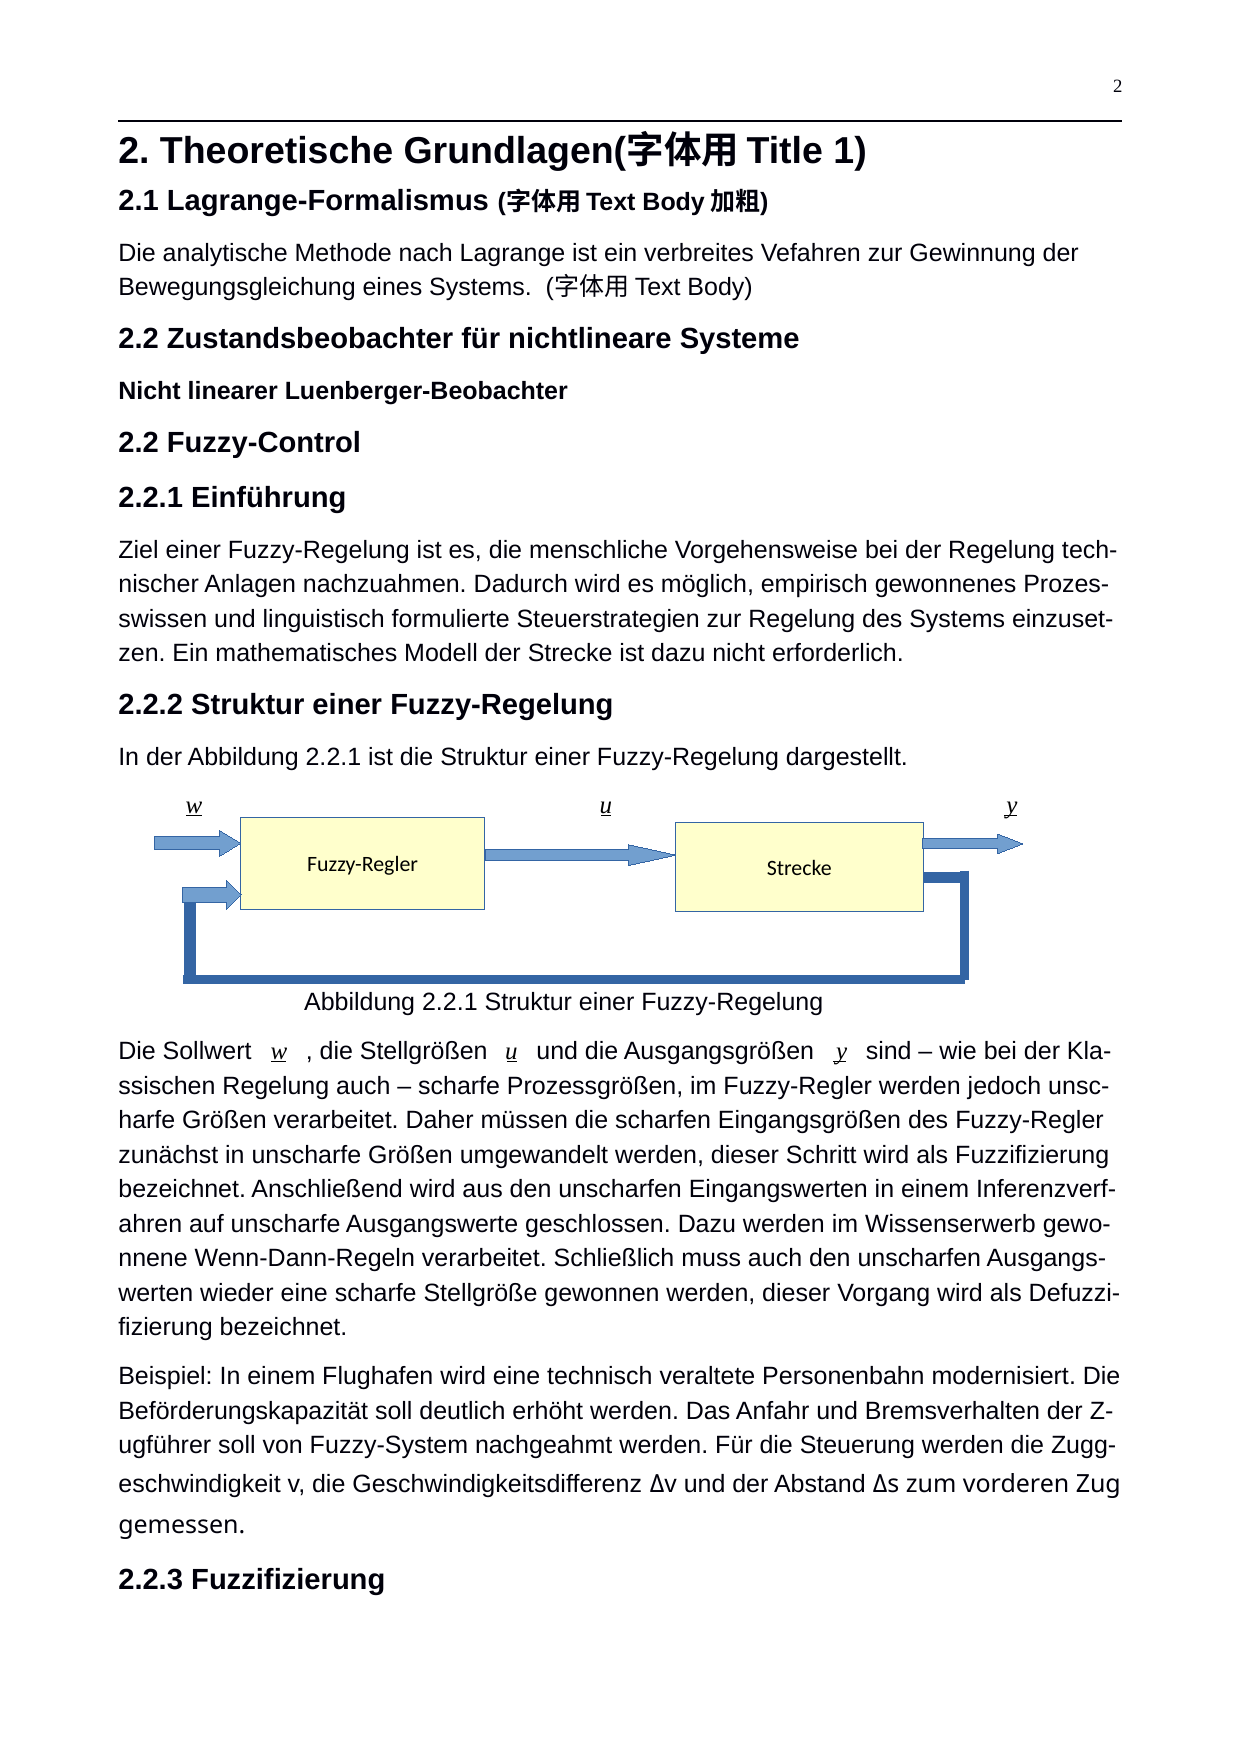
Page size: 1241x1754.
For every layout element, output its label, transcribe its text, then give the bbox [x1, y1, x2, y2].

text 2.2 Fuzzy-Control [118, 425, 1122, 459]
text 2.1 Lagrange-Formalismus (字体用Text Body加粗) [118, 183, 1122, 216]
text Beispiel: In einem Flughafen wird eine technisch veraltete Personenbahn modernisiert. Die Beförderungskapazität soll deutlich erhöht werden. Das Anfahr und Bremsverhalten der Z-ugführer soll von Fuzzy-System nachgeahmt werden. Für die Steuerung werden die Zugg-eschwindigkeit v, die Geschwindigkeitsdifferenz Δv und der Abstand Δs zum vorderen Zug gemessen. [118, 1361, 1122, 1541]
text 2.2.1 Einführung [118, 480, 1122, 513]
text 2.2.3 Fuzzifizierung [118, 1562, 1122, 1596]
text In der Abbildung 2.2.1 ist die Struktur einer Fuzzy-Regelung dargestellt. [118, 742, 1122, 771]
text Nicht linearer Luenberger-Beobachter [118, 376, 1122, 405]
title 2. Theoretische Grundlagen(字体用Title 1) [118, 128, 1122, 171]
text Abbildung 2.2.1 Struktur einer Fuzzy-Regelung [118, 987, 1122, 1016]
text 2.2 Zustandsbeobachter für nichtlineare Systeme [118, 321, 1122, 355]
text Ziel einer Fuzzy-Regelung ist es, die menschliche Vorgehensweise bei der Regelung tech-nischer Anlagen nachzuahmen. Dadurch wird es möglich, empirisch gewonnenes Prozes-swissen und linguistisch formulierte Steuerstrategien zur Regelung des Systems einzuset-zen. Ein mathematisches Modell der Strecke ist dazu nicht erforderlich. [118, 535, 1122, 667]
text Die analytische Methode nach Lagrange ist ein verbreites Vefahren zur Gewinnung der Bewegungsgleichung eines Systems. (字体用Text Body) [118, 238, 1122, 301]
text Die Sollwert, die Stellgrößenund die Ausgangsgrößensind – wie bei der Kla-ssischen Regelung auch – scharfe Prozessgrößen, im Fuzzy-Regler werden jedoch unsc-harfe Größen verarbeitet. Daher müssen die scharfen Eingangsgrößen des Fuzzy-Regler zunächst in unscharfe Größen umgewandelt werden, dieser Schritt wird als Fuzzifizierung bezeichnet. Anschließend wird aus den unscharfen Eingangswerten in einem Inferenzverf-ahren auf unscharfe Ausgangswerte geschlossen. Dazu werden im Wissenserwerb gewo-nnene Wenn-Dann-Regeln verarbeitet. Schließlich muss auch den unscharfen Ausgangs-werten wieder eine scharfe Stellgröße gewonnen werden, dieser Vorgang wird als Defuzzi-fizierung bezeichnet. [118, 1036, 1122, 1341]
text 2.2.2 Struktur einer Fuzzy-Regelung [118, 687, 1122, 721]
